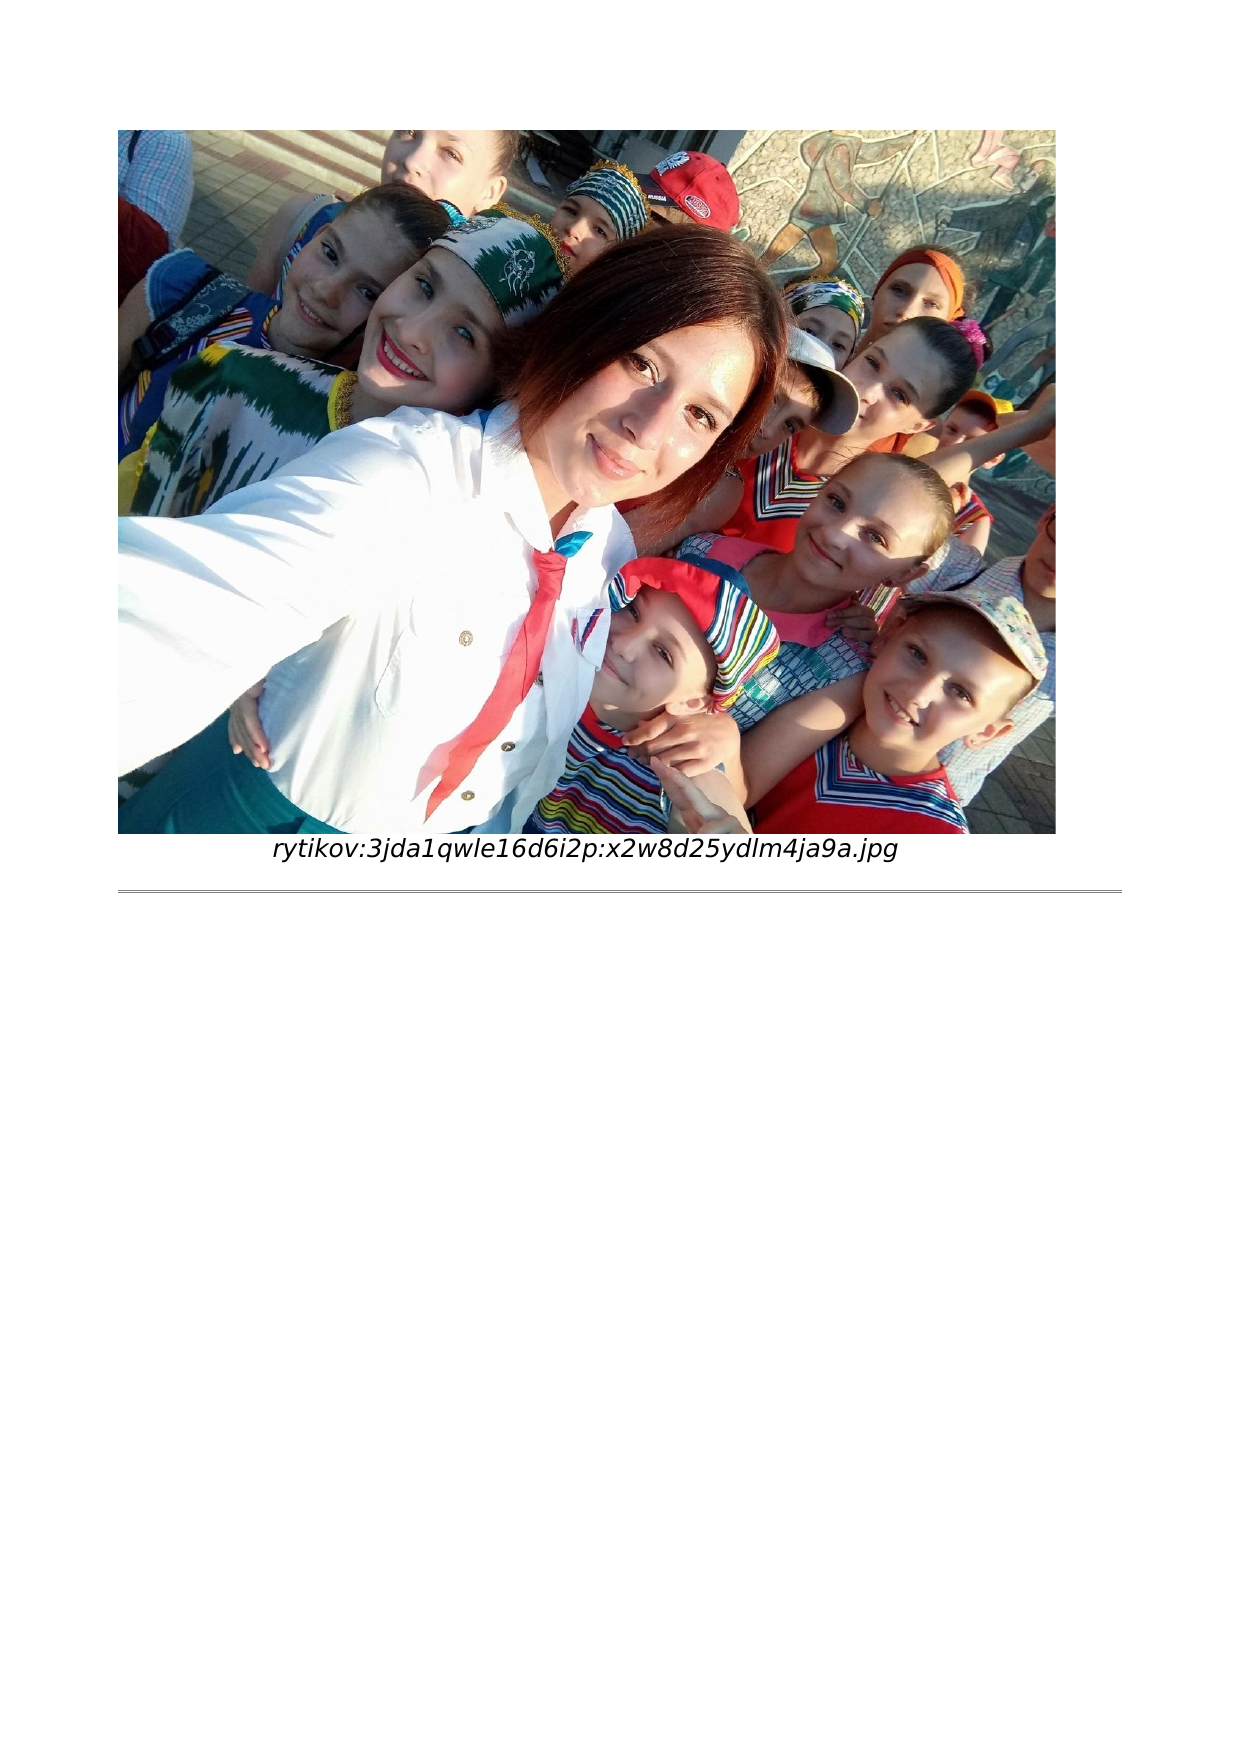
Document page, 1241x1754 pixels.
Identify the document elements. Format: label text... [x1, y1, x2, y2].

picture [280, 828, 295, 834]
picture [216, 797, 225, 815]
picture [165, 813, 175, 834]
picture [202, 795, 207, 807]
text rytikov:3jda1qwle16d6i2p:x2w8d25ydlm4ja9a.jpg [118, 834, 1056, 863]
picture [118, 130, 1056, 834]
picture [223, 785, 235, 808]
picture [179, 804, 200, 834]
